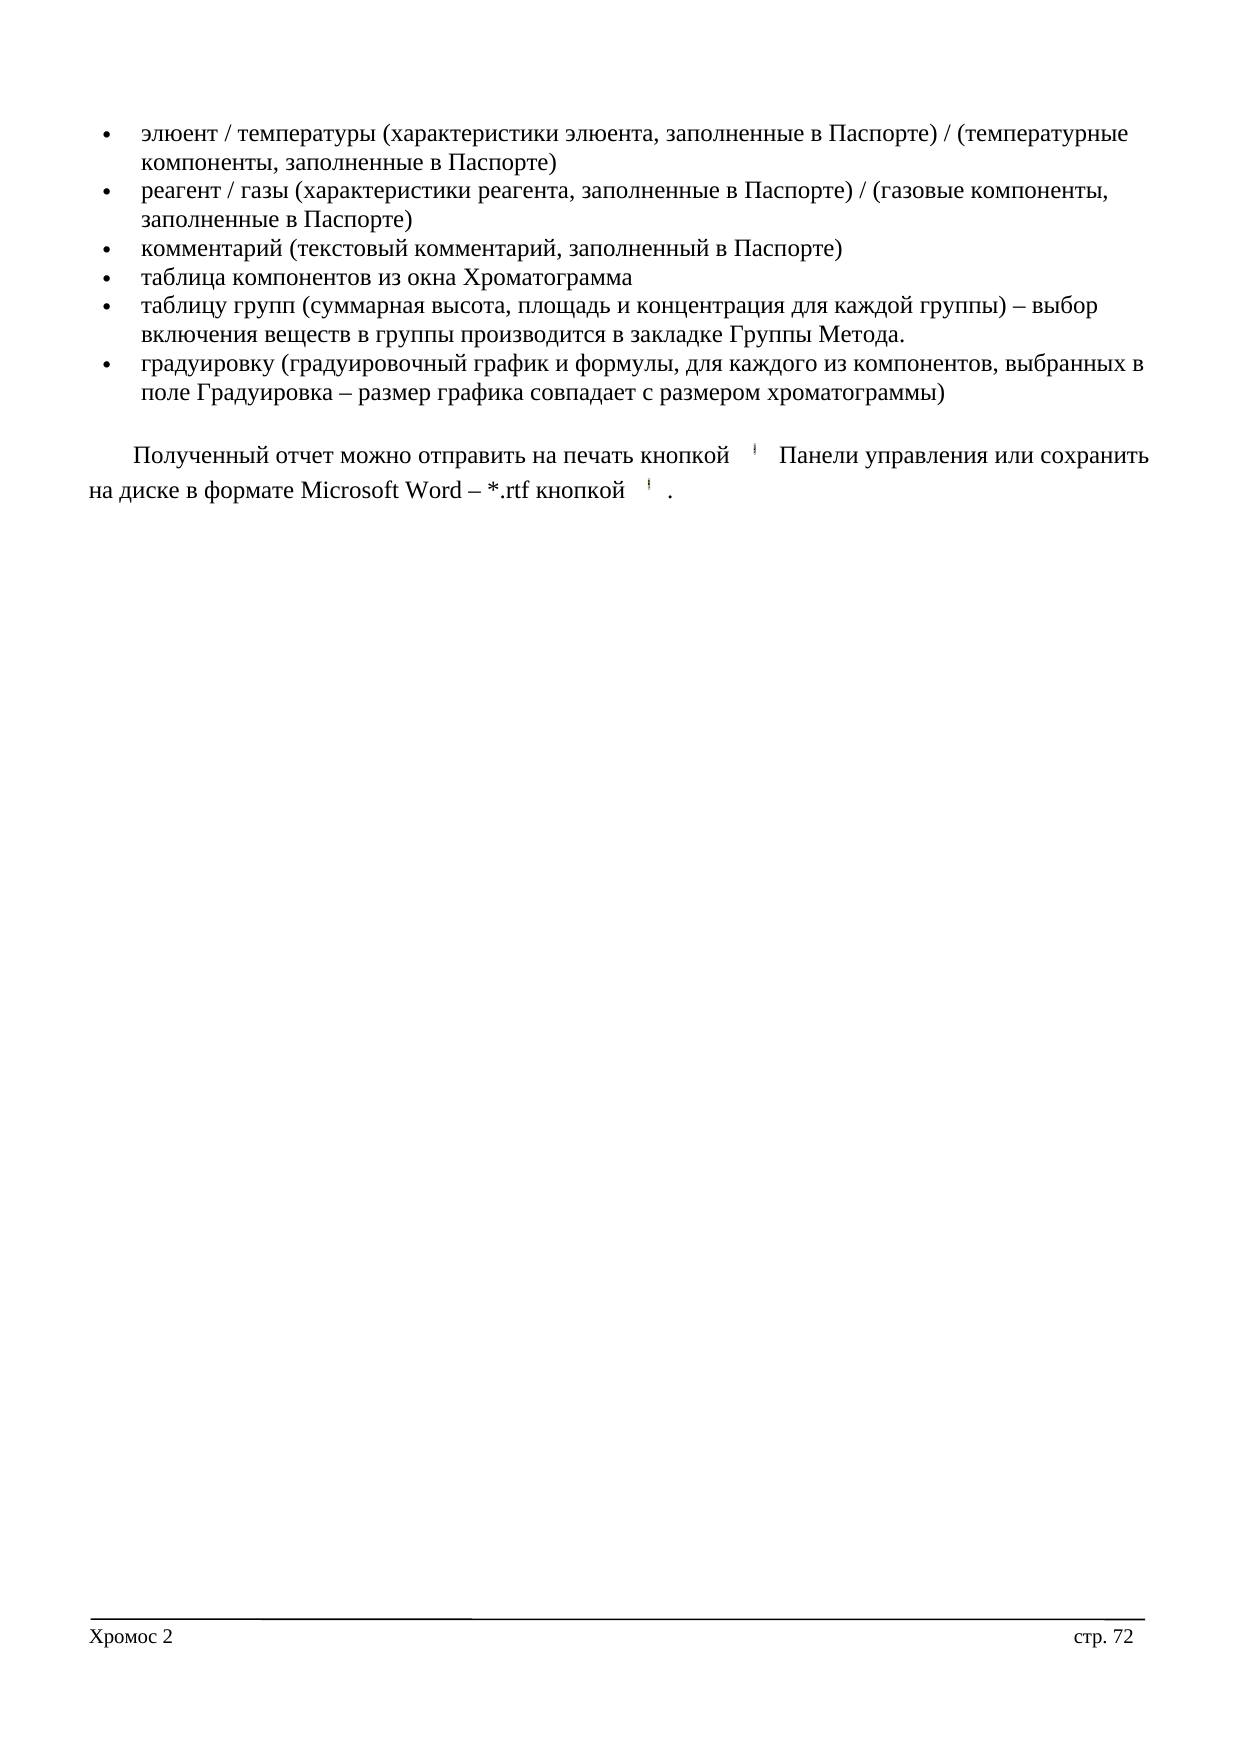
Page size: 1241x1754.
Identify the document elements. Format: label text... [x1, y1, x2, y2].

list градуировку (градуировочный график и формулы, для каждого из компонентов, выбранных в поле Градуировка – размер графика совпадает с размером хроматограммы) [103, 348, 1149, 406]
list комментарий (текстовый комментарий, заполненный в Паспорте) [103, 233, 1149, 262]
list реагент / газы (характеристики реагента, заполненные в Паспорте) / (газовые компоненты, заполненные в Паспорте) [103, 176, 1149, 233]
list таблицу групп (суммарная высота, площадь и концентрация для каждой группы) – выбор включения веществ в группы производится в закладке Группы Метода. [103, 291, 1149, 348]
text Полученный отчет можно отправить на печать кнопкой Панели управления или сохранить на диске в формате Microsoft Word – *.rtf кнопкой . [88, 434, 1149, 504]
list элюент / температуры (характеристики элюента, заполненные в Паспорте) / (температурные компоненты, заполненные в Паспорте) [103, 118, 1149, 176]
list таблица компонентов из окна Хроматограмма [103, 262, 1149, 291]
picture [647, 478, 651, 490]
